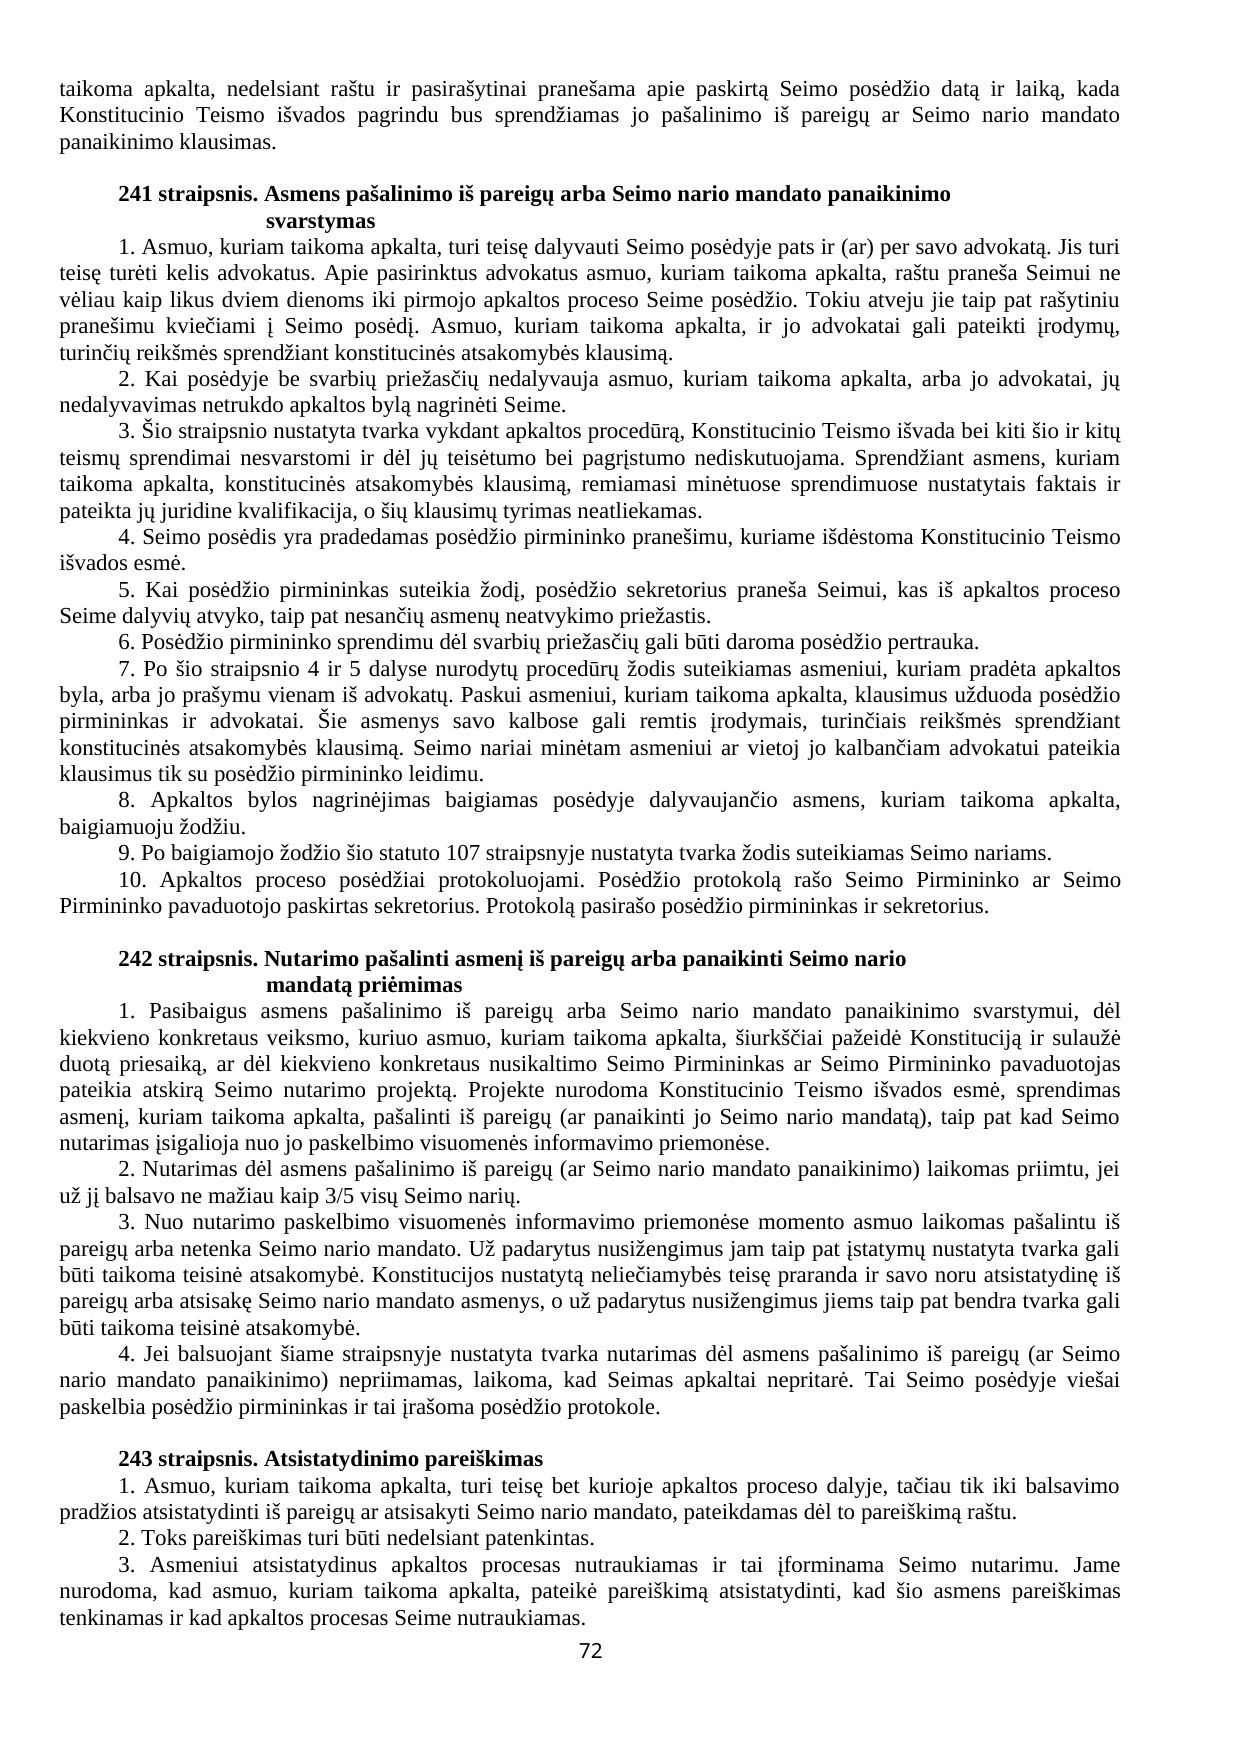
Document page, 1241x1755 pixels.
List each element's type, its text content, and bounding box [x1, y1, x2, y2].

text 2. Kai posėdyje be svarbių priežasčių nedalyvauja asmuo, kuriam taikoma apkalta, arba jo advokatai, jų nedalyvavimas netrukdo apkaltos bylą nagrinėti Seime. [59, 365, 1122, 418]
text 243 straipsnis. Atsistatydinimo pareiškimas [59, 1445, 1122, 1472]
text 3. Nuo nutarimo paskelbimo visuomenės informavimo priemonėse momento asmuo laikomas pašalintu iš pareigų arba netenka Seimo nario mandato. Už padarytus nusižengimus jam taip pat įstatymų nustatyta tvarka gali būti taikoma teisinė atsakomybė. Konstitucijos nustatytą neliečiamybės teisę praranda ir savo noru atsistatydinę iš pareigų arba atsisakę Seimo nario mandato asmenys, o už padarytus nusižengimus jiems taip pat bendra tvarka gali būti taikoma teisinė atsakomybė. [59, 1208, 1122, 1340]
text taikoma apkalta, nedelsiant raštu ir pasirašytinai pranešama apie paskirtą Seimo posėdžio datą ir laiką, kada Konstitucinio Teismo išvados pagrindu bus sprendžiamas jo pašalinimo iš pareigų ar Seimo nario mandato panaikinimo klausimas. [59, 75, 1122, 154]
text 3. Asmeniui atsistatydinus apkaltos procesas nutraukiamas ir tai įforminama Seimo nutarimu. Jame nurodoma, kad asmuo, kuriam taikoma apkalta, pateikė pareiškimą atsistatydinti, kad šio asmens pareiškimas tenkinamas ir kad apkaltos procesas Seime nutraukiamas. [59, 1551, 1122, 1630]
text 10. Apkaltos proceso posėdžiai protokoluojami. Posėdžio protokolą rašo Seimo Pirmininko ar Seimo Pirmininko pavaduotojo paskirtas sekretorius. Protokolą pasirašo posėdžio pirmininkas ir sekretorius. [59, 866, 1122, 918]
text 2. Toks pareiškimas turi būti nedelsiant patenkintas. [59, 1524, 1122, 1551]
text 6. Posėdžio pirmininko sprendimu dėl svarbių priežasčių gali būti daroma posėdžio pertrauka. [59, 628, 1122, 655]
text 4. Jei balsuojant šiame straipsnyje nustatyta tvarka nutarimas dėl asmens pašalinimo iš pareigų (ar Seimo nario mandato panaikinimo) nepriimamas, laikoma, kad Seimas apkaltai nepritarė. Tai Seimo posėdyje viešai paskelbia posėdžio pirmininkas ir tai įrašoma posėdžio protokole. [59, 1340, 1122, 1419]
text 5. Kai posėdžio pirmininkas suteikia žodį, posėdžio sekretorius praneša Seimui, kas iš apkaltos proceso Seime dalyvių atvyko, taip pat nesančių asmenų neatvykimo priežastis. [59, 576, 1122, 628]
text 1. Asmuo, kuriam taikoma apkalta, turi teisę bet kurioje apkaltos proceso dalyje, tačiau tik iki balsavimo pradžios atsistatydinti iš pareigų ar atsisakyti Seimo nario mandato, pateikdamas dėl to pareiškimą raštu. [59, 1472, 1122, 1524]
text 242 straipsnis. Nutarimo pašalinti asmenį iš pareigų arba panaikinti Seimo nario [59, 945, 1122, 971]
text 7. Po šio straipsnio 4 ir 5 dalyse nurodytų procedūrų žodis suteikiamas asmeniui, kuriam pradėta apkaltos byla, arba jo prašymu vienam iš advokatų. Paskui asmeniui, kuriam taikoma apkalta, klausimus užduoda posėdžio pirmininkas ir advokatai. Šie asmenys savo kalbose gali remtis įrodymais, turinčiais reikšmės sprendžiant konstitucinės atsakomybės klausimą. Seimo nariai minėtam asmeniui ar vietoj jo kalbančiam advokatui pateikia klausimus tik su posėdžio pirmininko leidimu. [59, 655, 1122, 787]
text 1. Asmuo, kuriam taikoma apkalta, turi teisę dalyvauti Seimo posėdyje pats ir (ar) per savo advokatą. Jis turi teisę turėti kelis advokatus. Apie pasirinktus advokatus asmuo, kuriam taikoma apkalta, raštu praneša Seimui ne vėliau kaip likus dviem dienoms iki pirmojo apkaltos proceso Seime posėdžio. Tokiu atveju jie taip pat rašytiniu pranešimu kviečiami į Seimo posėdį. Asmuo, kuriam taikoma apkalta, ir jo advokatai gali pateikti įrodymų, turinčių reikšmės sprendžiant konstitucinės atsakomybės klausimą. [59, 233, 1122, 365]
text 8. Apkaltos bylos nagrinėjimas baigiamas posėdyje dalyvaujančio asmens, kuriam taikoma apkalta, baigiamuoju žodžiu. [59, 787, 1122, 839]
text 241 straipsnis. Asmens pašalinimo iš pareigų arba Seimo nario mandato panaikinimo [59, 180, 1122, 207]
text 4. Seimo posėdis yra pradedamas posėdžio pirmininko pranešimu, kuriame išdėstoma Konstitucinio Teismo išvados esmė. [59, 523, 1122, 576]
text svarstymas [59, 207, 1122, 233]
text 2. Nutarimas dėl asmens pašalinimo iš pareigų (ar Seimo nario mandato panaikinimo) laikomas priimtu, jei už jį balsavo ne mažiau kaip 3/5 visų Seimo narių. [59, 1156, 1122, 1208]
text 3. Šio straipsnio nustatyta tvarka vykdant apkaltos procedūrą, Konstitucinio Teismo išvada bei kiti šio ir kitų teismų sprendimai nesvarstomi ir dėl jų teisėtumo bei pagrįstumo nediskutuojama. Sprendžiant asmens, kuriam taikoma apkalta, konstitucinės atsakomybės klausimą, remiamasi minėtuose sprendimuose nustatytais faktais ir pateikta jų juridine kvalifikacija, o šių klausimų tyrimas neatliekamas. [59, 418, 1122, 523]
text 1. Pasibaigus asmens pašalinimo iš pareigų arba Seimo nario mandato panaikinimo svarstymui, dėl kiekvieno konkretaus veiksmo, kuriuo asmuo, kuriam taikoma apkalta, šiurkščiai pažeidė Konstituciją ir sulaužė duotą priesaiką, ar dėl kiekvieno konkretaus nusikaltimo Seimo Pirmininkas ar Seimo Pirmininko pavaduotojas pateikia atskirą Seimo nutarimo projektą. Projekte nurodoma Konstitucinio Teismo išvados esmė, sprendimas asmenį, kuriam taikoma apkalta, pašalinti iš pareigų (ar panaikinti jo Seimo nario mandatą), taip pat kad Seimo nutarimas įsigalioja nuo jo paskelbimo visuomenės informavimo priemonėse. [59, 997, 1122, 1156]
text mandatą priėmimas [59, 971, 1122, 997]
text 9. Po baigiamojo žodžio šio statuto 107 straipsnyje nustatyta tvarka žodis suteikiamas Seimo nariams. [59, 839, 1122, 866]
